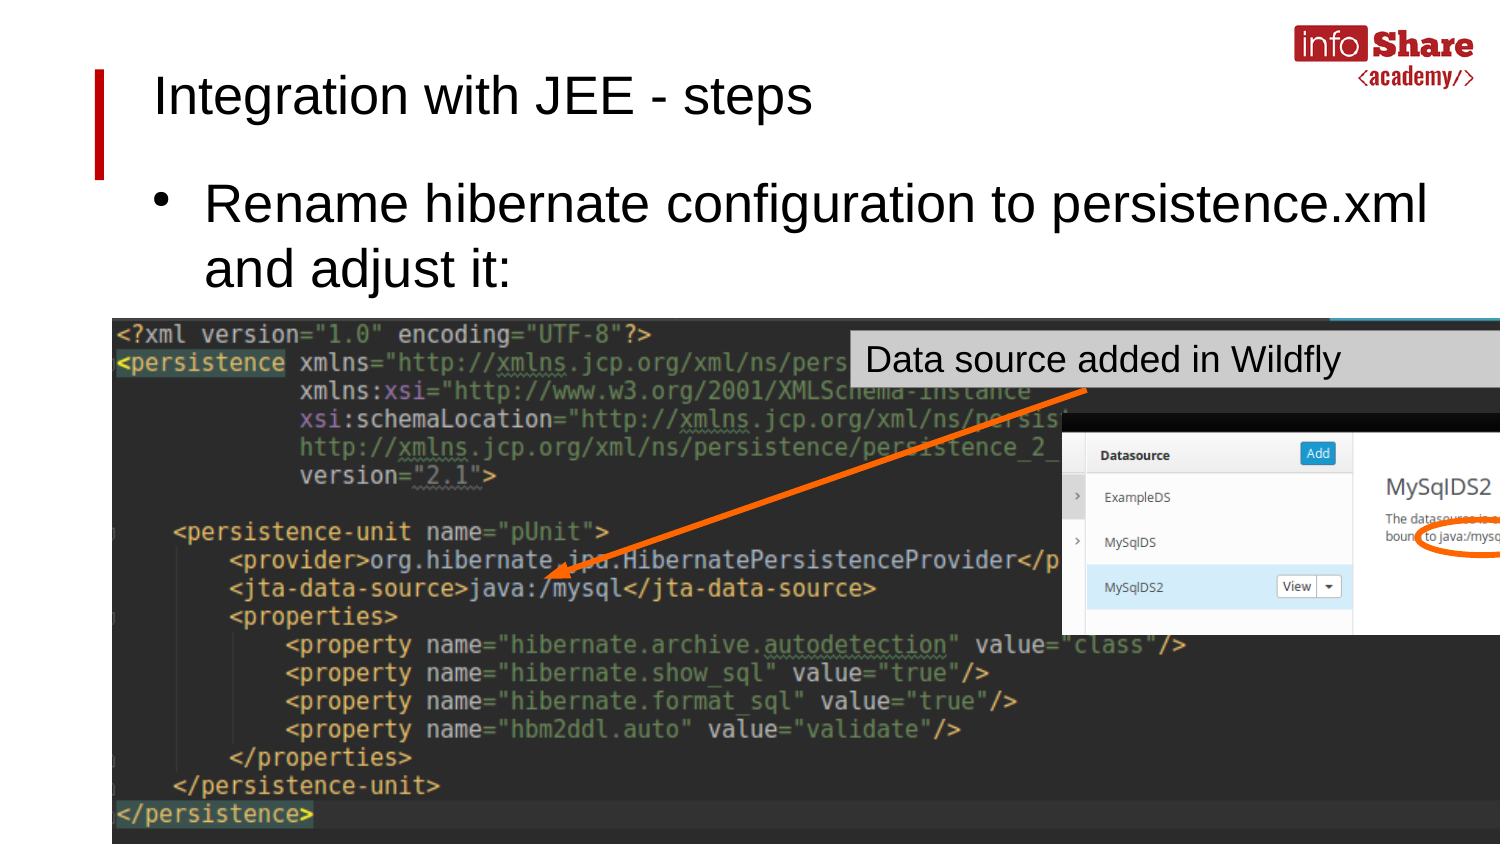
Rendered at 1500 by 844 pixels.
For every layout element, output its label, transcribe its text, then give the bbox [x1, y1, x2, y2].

picture [1421, 523, 1500, 552]
title Integration with JEE - steps [138, 45, 1312, 153]
list Rename hibernate configuration to persistence.xml and adjust it: [118, 153, 1477, 670]
picture [1267, 0, 1500, 117]
text_box Data source added in Wildfly [850, 330, 1500, 388]
picture [112, 318, 1500, 844]
picture [1477, 318, 1500, 330]
